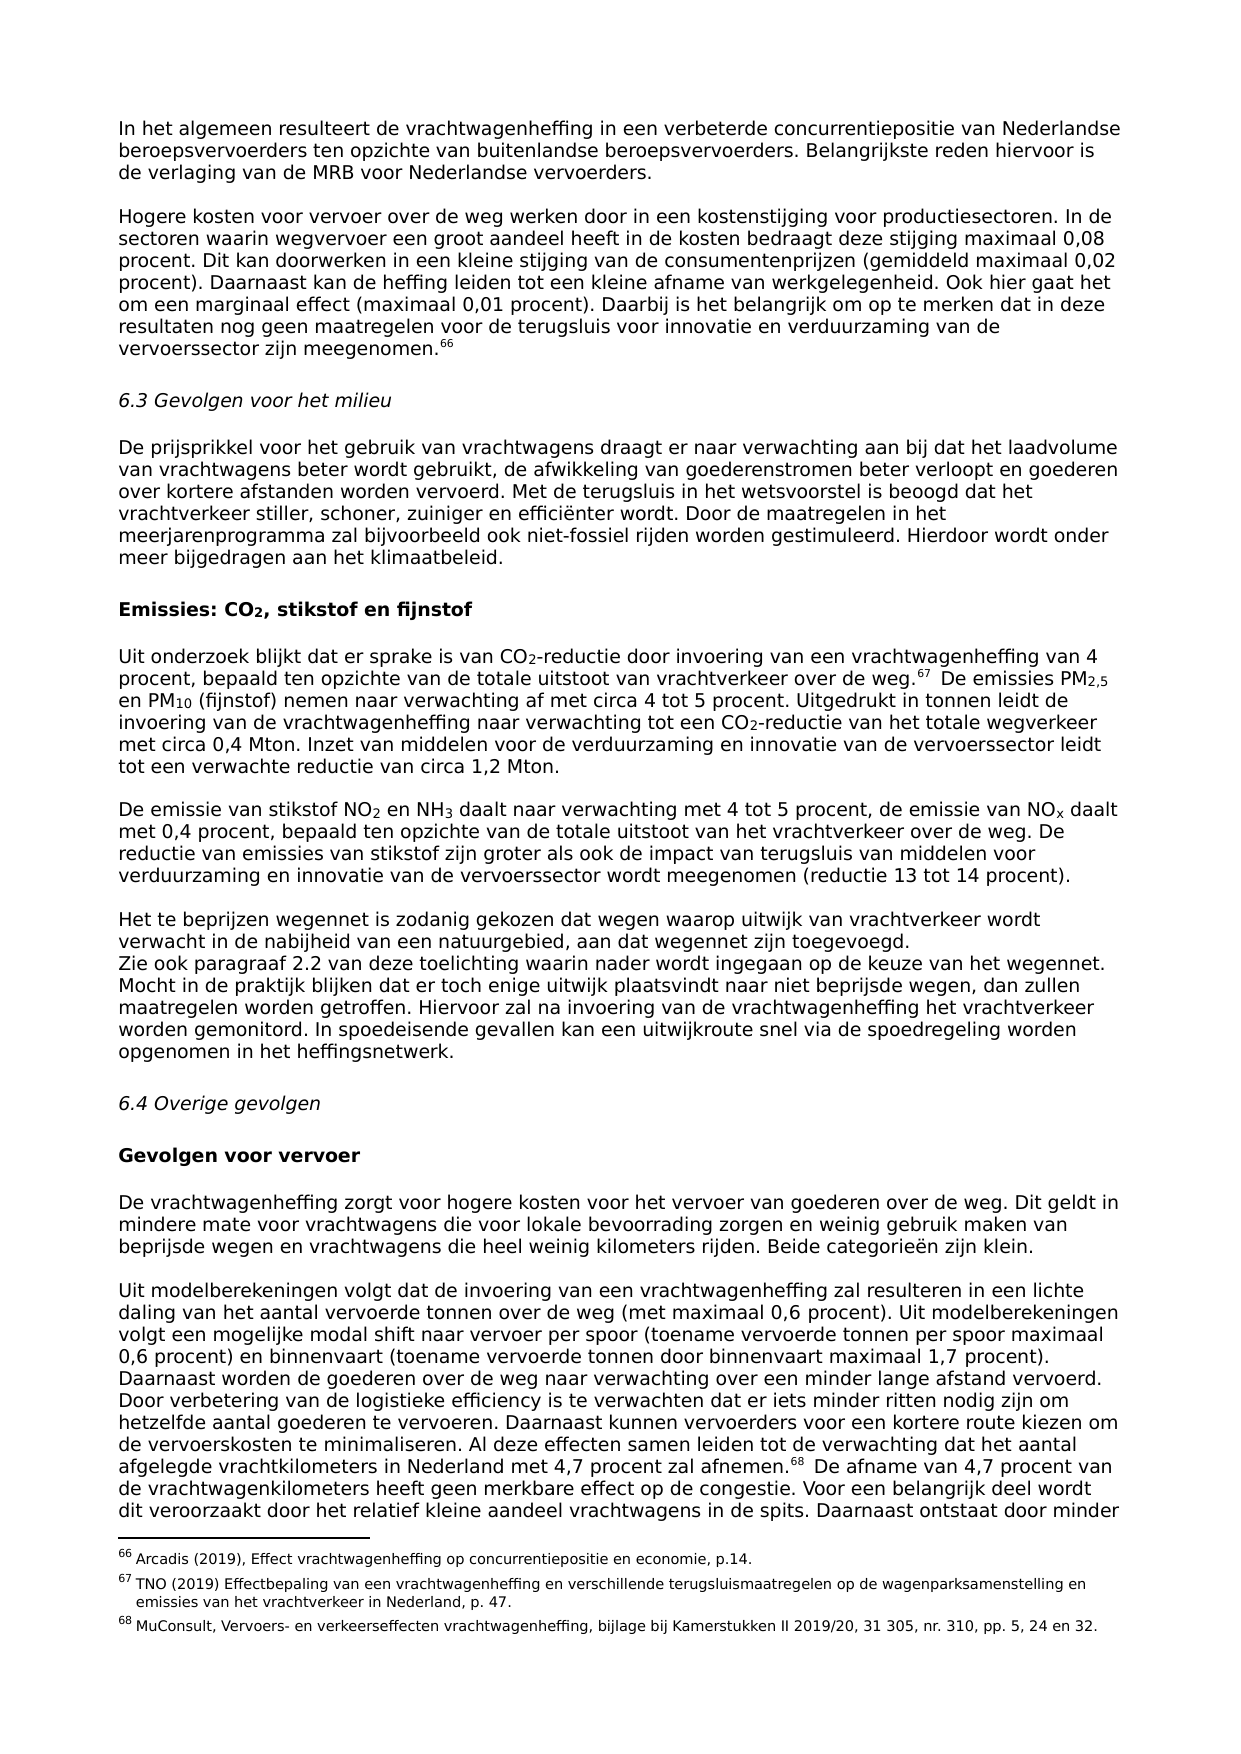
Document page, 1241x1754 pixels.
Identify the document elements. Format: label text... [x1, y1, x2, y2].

text Arcadis (2019), Effect vrachtwagenheffing op concurrentiepositie en economie, p.14. [118, 1547, 1122, 1569]
subtitle Emissies: CO2, stikstof en fijnstof [118, 599, 1122, 621]
subtitle Gevolgen voor vervoer [118, 1145, 1122, 1167]
subtitle 6.3 Gevolgen voor het milieu [118, 390, 1122, 412]
text Uit onderzoek blijkt dat er sprake is van CO2-reductie door invoering van een vrachtwagenheffing van 4 procent, bepaald ten opzichte van de totale uitstoot van vrachtverkeer over de weg. De emissies PM2,5 en PM10 (fijnstof) nemen naar verwachting af met circa 4 tot 5 procent. Uitgedrukt in tonnen leidt de invoering van de vrachtwagenheffing naar verwachting tot een CO2-reductie van het totale wegverkeer met circa 0,4 Mton. Inzet van middelen voor de verduurzaming en innovatie van de vervoerssector leidt tot een verwachte reductie van circa 1,2 Mton. [118, 646, 1122, 777]
text De prijsprikkel voor het gebruik van vrachtwagens draagt er naar verwachting aan bij dat het laadvolume van vrachtwagens beter wordt gebruikt, de afwikkeling van goederenstromen beter verloopt en goederen over kortere afstanden worden vervoerd. Met de terugsluis in het wetsvoorstel is beoogd dat het vrachtverkeer stiller, schoner, zuiniger en efficiënter wordt. Door de maatregelen in het meerjarenprogramma zal bijvoorbeeld ook niet-fossiel rijden worden gestimuleerd. Hierdoor wordt onder meer bijgedragen aan het klimaatbeleid. [118, 437, 1122, 569]
text MuConsult, Vervoers- en verkeerseffecten vrachtwagenheffing, bijlage bij Kamerstukken II 2019/20, 31 305, nr. 310, pp. 5, 24 en 32. [118, 1614, 1122, 1636]
text Het te beprijzen wegennet is zodanig gekozen dat wegen waarop uitwijk van vrachtverkeer wordt verwacht in de nabijheid van een natuurgebied, aan dat wegennet zijn toegevoegd. [118, 909, 1122, 953]
text De emissie van stikstof NO2 en NH3 daalt naar verwachting met 4 tot 5 procent, de emissie van NOx daalt met 0,4 procent, bepaald ten opzichte van de totale uitstoot van het vrachtverkeer over de weg. De reductie van emissies van stikstof zijn groter als ook de impact van terugsluis van middelen voor verduurzaming en innovatie van de vervoerssector wordt meegenomen (reductie 13 tot 14 procent). [118, 799, 1122, 887]
subtitle 6.4 Overige gevolgen [118, 1093, 1122, 1115]
text Zie ook paragraaf 2.2 van deze toelichting waarin nader wordt ingegaan op de keuze van het wegennet. Mocht in de praktijk blijken dat er toch enige uitwijk plaatsvindt naar niet beprijsde wegen, dan zullen maatregelen worden getroffen. Hiervoor zal na invoering van de vrachtwagenheffing het vrachtverkeer worden gemonitord. In spoedeisende gevallen kan een uitwijkroute snel via de spoedregeling worden opgenomen in het heffingsnetwerk. [118, 953, 1122, 1063]
text In het algemeen resulteert de vrachtwagenheffing in een verbeterde concurrentiepositie van Nederlandse beroepsvervoerders ten opzichte van buitenlandse beroepsvervoerders. Belangrijkste reden hiervoor is de verlaging van de MRB voor Nederlandse vervoerders. [118, 118, 1122, 184]
text TNO (2019) Effectbepaling van een vrachtwagenheffing en verschillende terugsluismaatregelen op de wagenparksamenstelling en emissies van het vrachtverkeer in Nederland, p. 47. [118, 1572, 1122, 1611]
text De vrachtwagenheffing zorgt voor hogere kosten voor het vervoer van goederen over de weg. Dit geldt in mindere mate voor vrachtwagens die voor lokale bevoorrading zorgen en weinig gebruik maken van beprijsde wegen en vrachtwagens die heel weinig kilometers rijden. Beide categorieën zijn klein. [118, 1192, 1122, 1258]
text Uit modelberekeningen volgt dat de invoering van een vrachtwagenheffing zal resulteren in een lichte daling van het aantal vervoerde tonnen over de weg (met maximaal 0,6 procent). Uit modelberekeningen volgt een mogelijke modal shift naar vervoer per spoor (toename vervoerde tonnen per spoor maximaal 0,6 procent) en binnenvaart (toename vervoerde tonnen door binnenvaart maximaal 1,7 procent). Daarnaast worden de goederen over de weg naar verwachting over een minder lange afstand vervoerd. Door verbetering van de logistieke efficiency is te verwachten dat er iets minder ritten nodig zijn om hetzelfde aantal goederen te vervoeren. Daarnaast kunnen vervoerders voor een kortere route kiezen om de vervoerskosten te minimaliseren. Al deze effecten samen leiden tot de verwachting dat het aantal afgelegde vrachtkilometers in Nederland met 4,7 procent zal afnemen. De afname van 4,7 procent van de vrachtwagenkilometers heeft geen merkbare effect op de congestie. Voor een belangrijk deel wordt dit veroorzaakt door het relatief kleine aandeel vrachtwagens in de spits. Daarnaast ontstaat door minder [118, 1280, 1122, 1522]
text Hogere kosten voor vervoer over de weg werken door in een kostenstijging voor productiesectoren. In de sectoren waarin wegvervoer een groot aandeel heeft in de kosten bedraagt deze stijging maximaal 0,08 procent. Dit kan doorwerken in een kleine stijging van de consumentenprijzen (gemiddeld maximaal 0,02 procent). Daarnaast kan de heffing leiden tot een kleine afname van werkgelegenheid. Ook hier gaat het om een marginaal effect (maximaal 0,01 procent). Daarbij is het belangrijk om op te merken dat in deze resultaten nog geen maatregelen voor de terugsluis voor innovatie en verduurzaming van de vervoerssector zijn meegenomen. [118, 206, 1122, 360]
